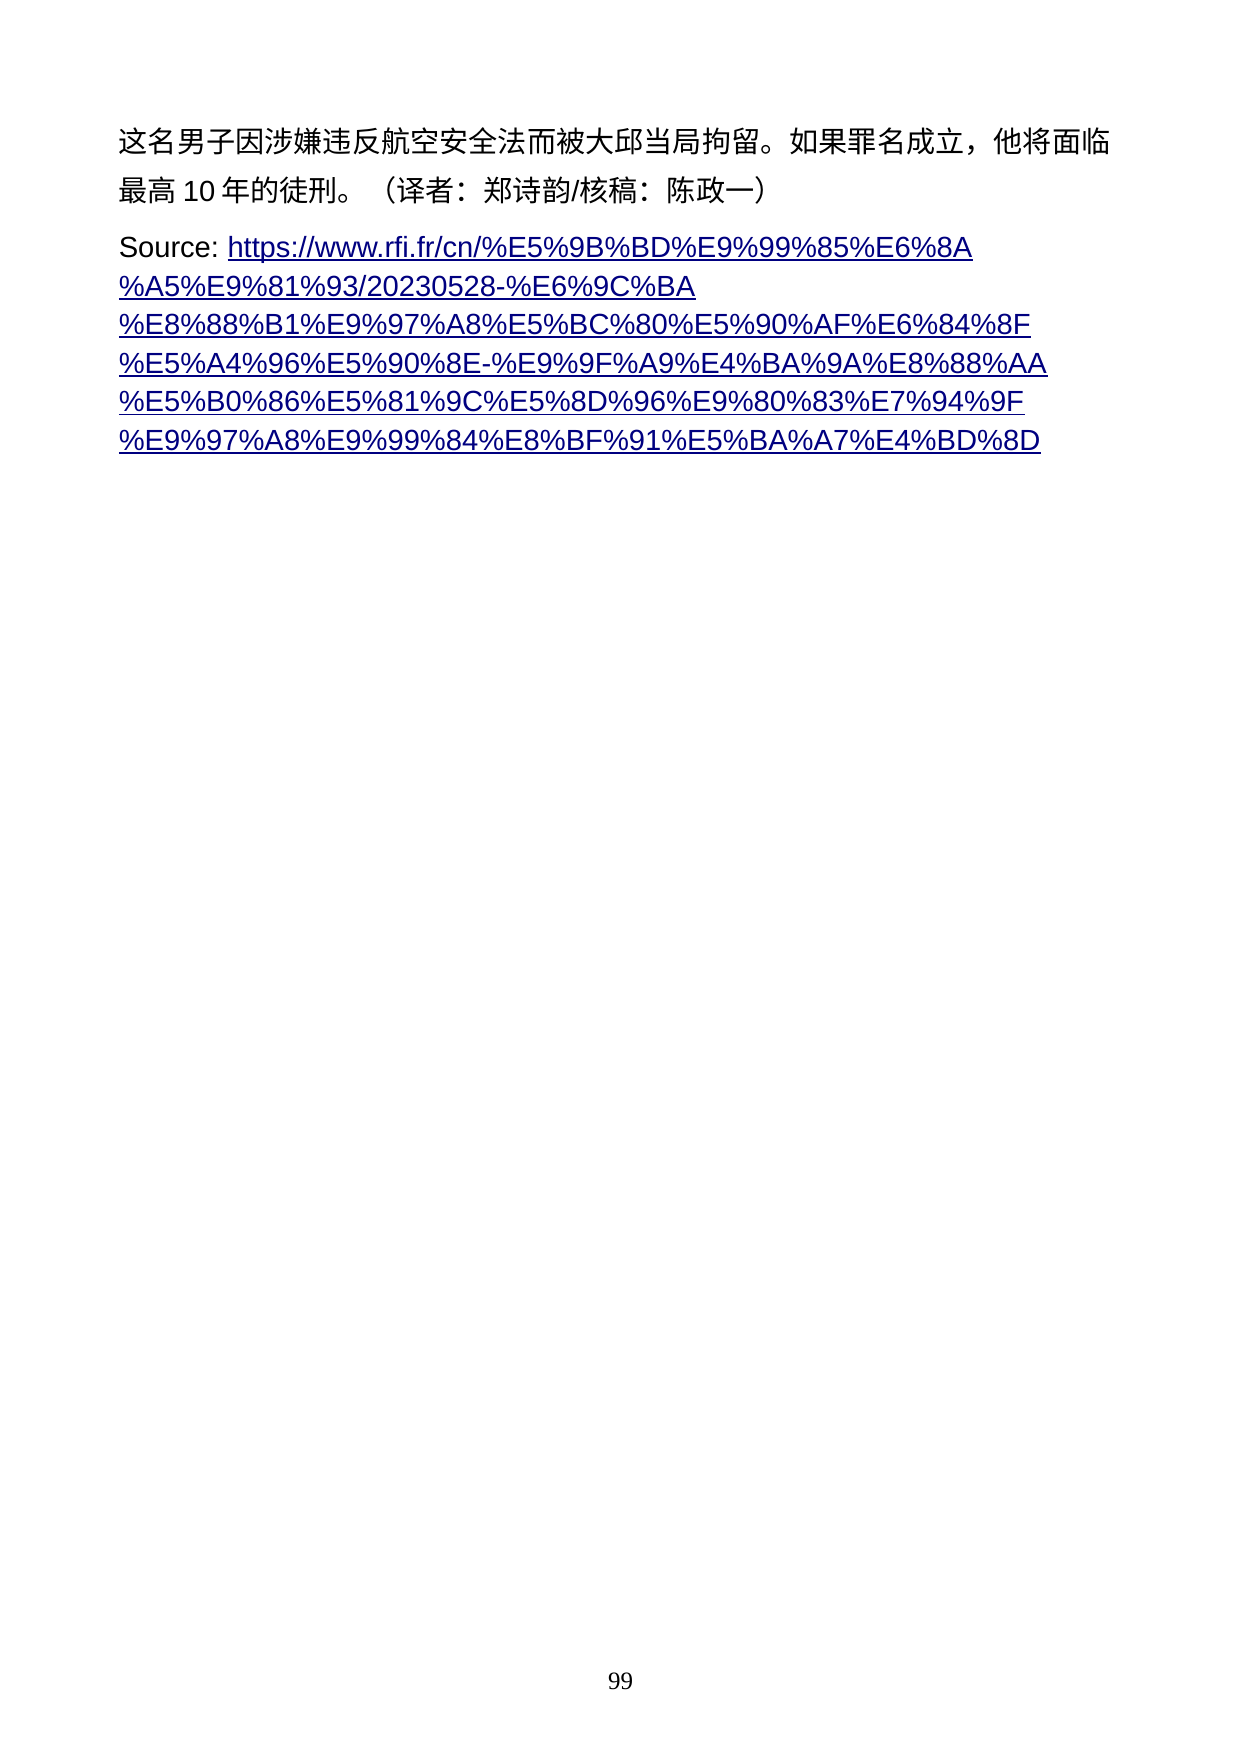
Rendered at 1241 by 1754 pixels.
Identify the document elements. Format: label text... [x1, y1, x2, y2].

text Source: https://www.rfi.fr/cn/%E5%9B%BD%E9%99%85%E6%8A%A5%E9%81%93/20230528-%E6%9C%BA%E8%88%B1%E9%97%A8%E5%BC%80%E5%90%AF%E6%84%8F%E5%A4%96%E5%90%8E-%E9%9F%A9%E4%BA%9A%E8%88%AA%E5%B0%86%E5%81%9C%E5%8D%96%E9%80%83%E7%94%9F%E9%97%A8%E9%99%84%E8%BF%91%E5%BA%A7%E4%BD%8D [118, 230, 1122, 456]
text 这名男子因涉嫌违反航空安全法而被大邱当局拘留。如果罪名成立，他将面临最高10年的徒刑。（译者：郑诗韵/核稿：陈政一） [118, 118, 1122, 209]
